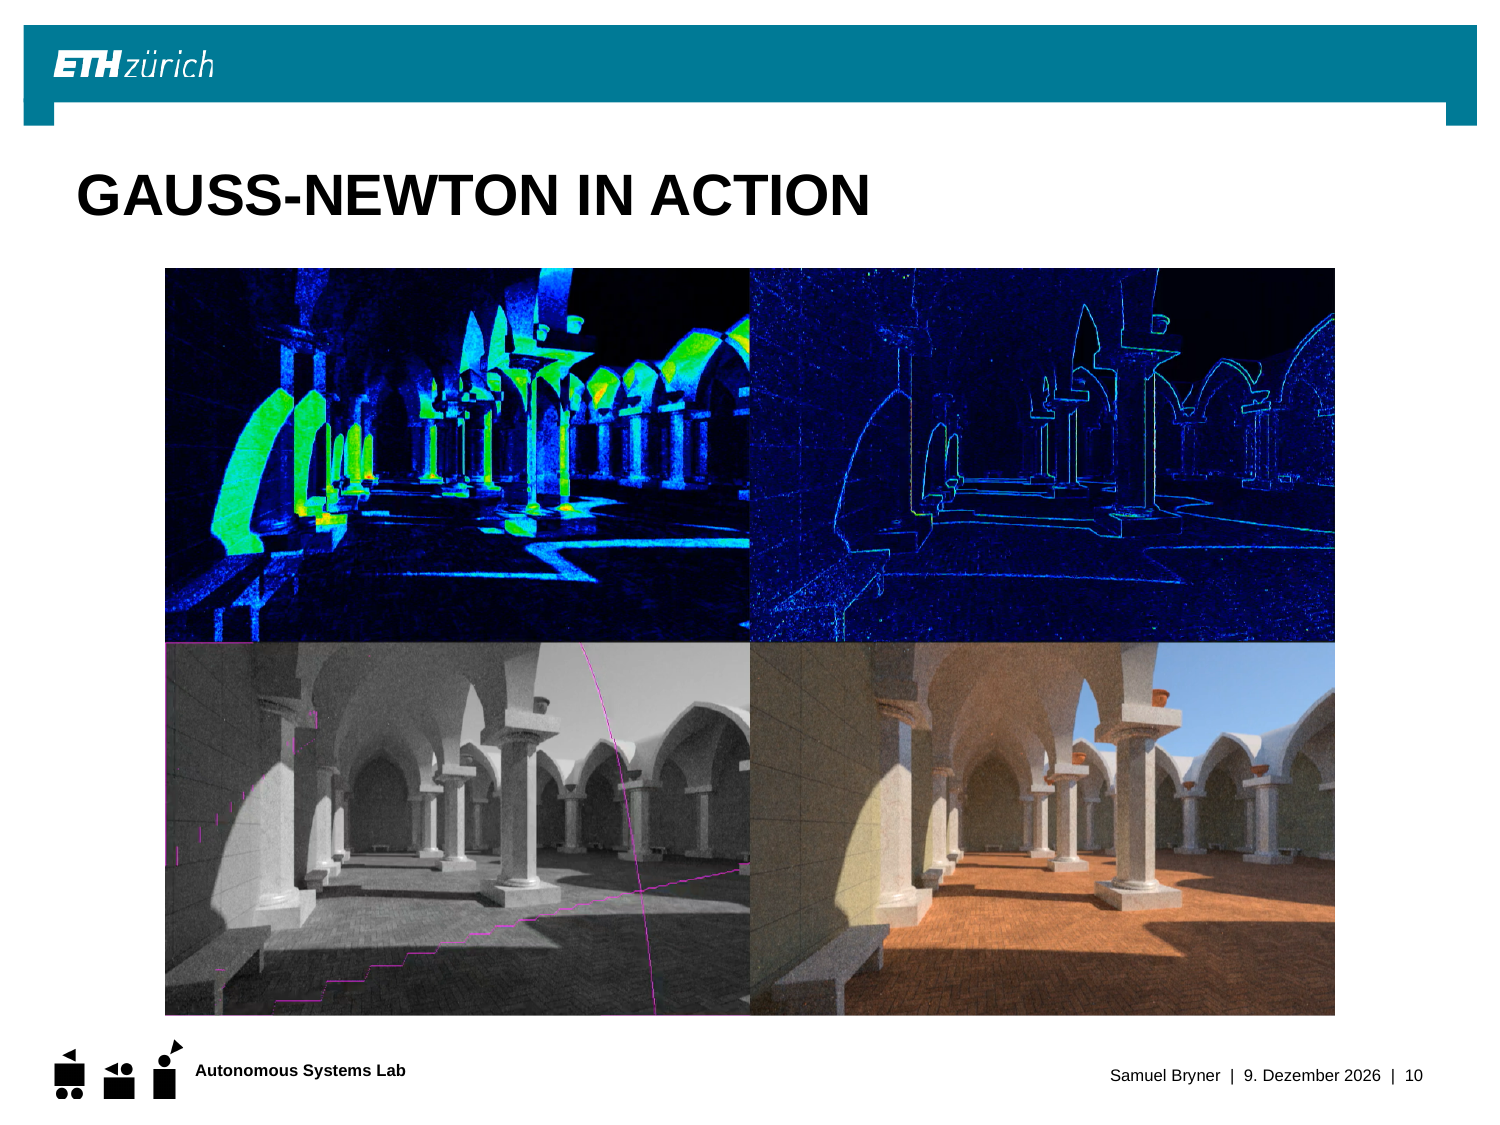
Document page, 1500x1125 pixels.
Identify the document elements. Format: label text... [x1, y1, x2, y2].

picture [165, 268, 1335, 1016]
title GAUSS-NEWTON IN ACTION [53, 101, 1447, 290]
